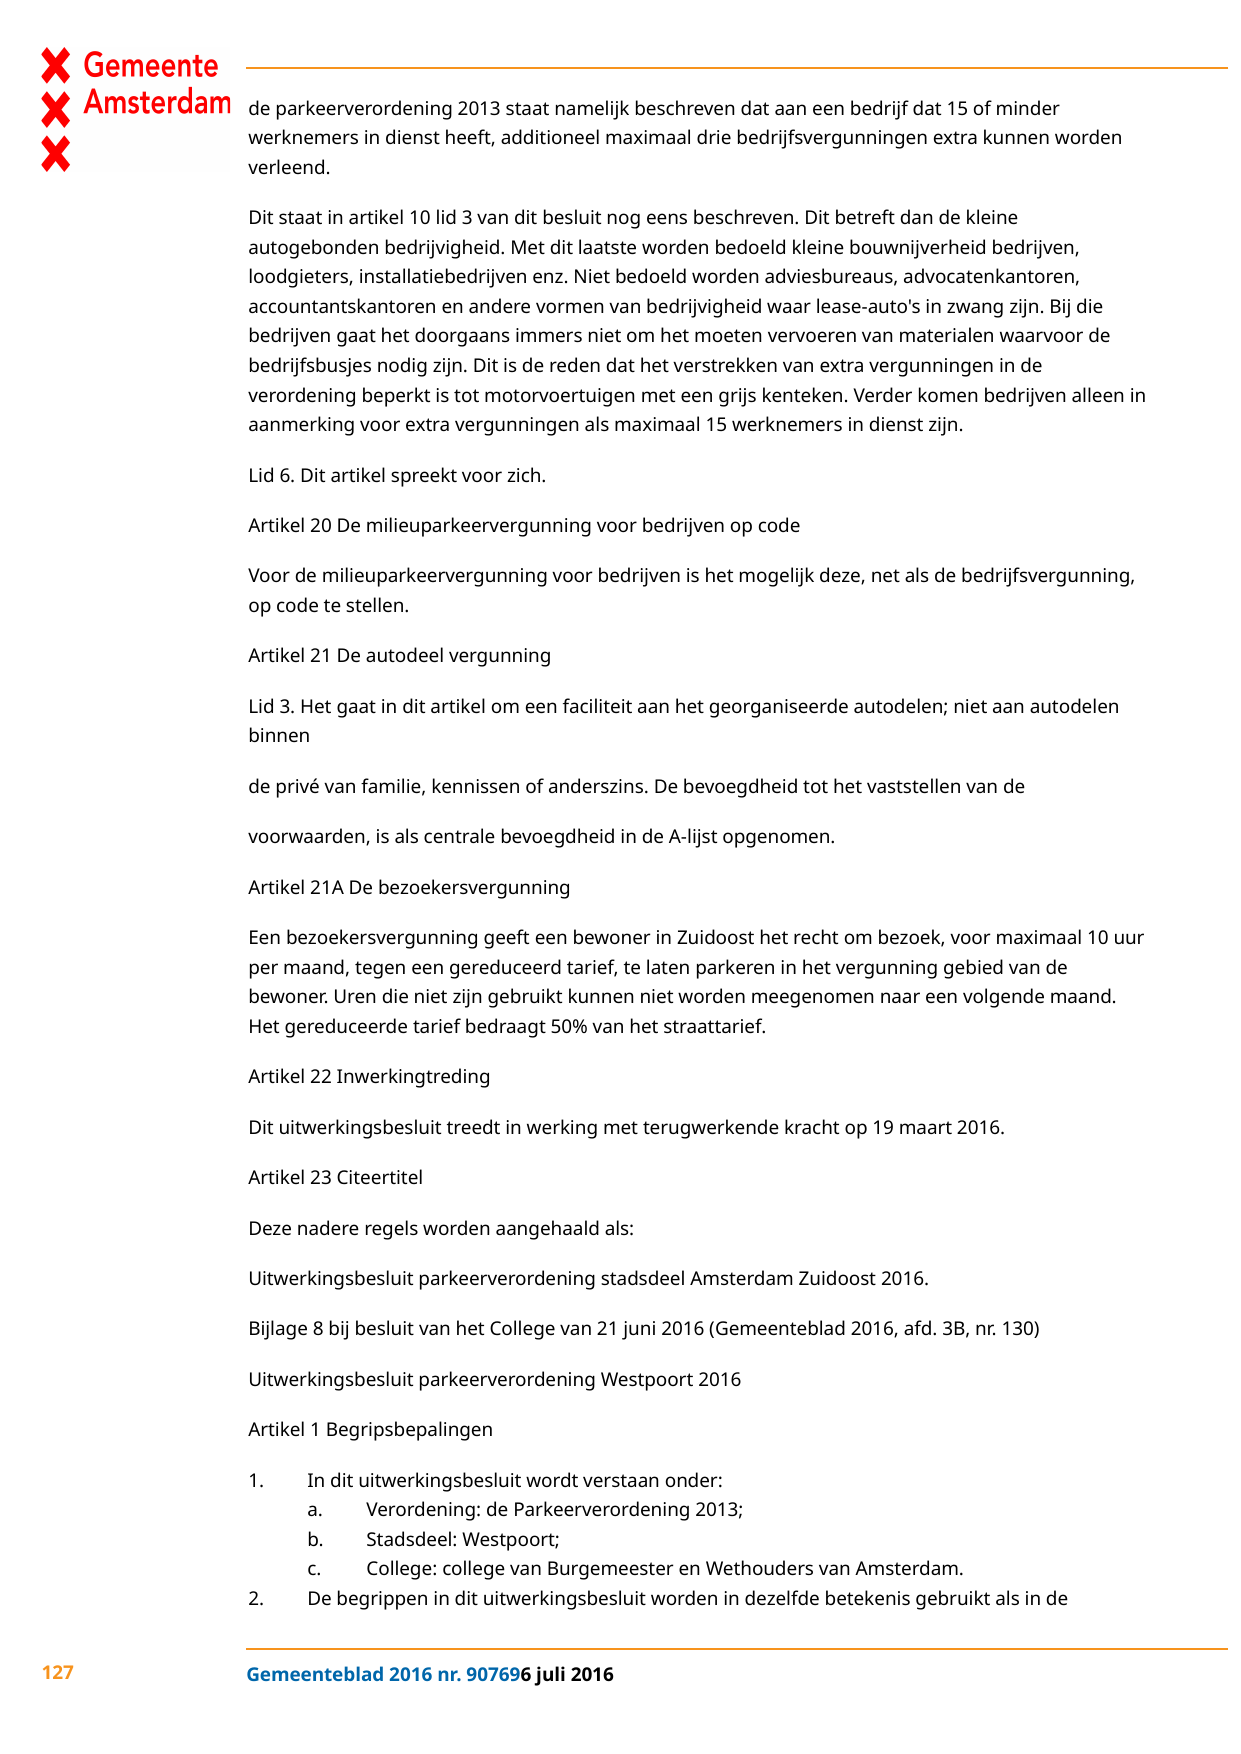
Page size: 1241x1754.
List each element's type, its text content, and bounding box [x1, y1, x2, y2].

list Stadsdeel: Westpoort; [307, 1526, 1152, 1552]
text Artikel 23 Citeertitel [248, 1164, 1152, 1190]
list De begrippen in dit uitwerkingsbesluit worden in dezelfde betekenis gebruikt als in de [248, 1585, 1152, 1611]
text de parkeerverordening 2013 staat namelijk beschreven dat aan een bedrijf dat 15 of minder werknemers in dienst heeft, additioneel maximaal drie bedrijfsvergunningen extra kunnen worden verleend. [248, 95, 1152, 180]
text Artikel 1 Begripsbepalingen [248, 1416, 1152, 1442]
list College: college van Burgemeester en Wethouders van Amsterdam. [307, 1556, 1152, 1581]
picture [41, 47, 231, 172]
text Bijlage 8 bij besluit van het College van 21 juni 2016 (Gemeenteblad 2016, afd. 3B, nr. 130) [248, 1316, 1152, 1341]
text Uitwerkingsbesluit parkeerverordening stadsdeel Amsterdam Zuidoost 2016. [248, 1265, 1152, 1291]
text Artikel 21 De autodeel vergunning [248, 643, 1152, 668]
text Artikel 21A De bezoekersvergunning [248, 874, 1152, 900]
list Verordening: de Parkeerverordening 2013; [307, 1496, 1152, 1522]
text voorwaarden, is als centrale bevoegdheid in de A-lijst opgenomen. [248, 823, 1152, 849]
text Dit staat in artikel 10 lid 3 van dit besluit nog eens beschreven. Dit betreft dan de kleine autogebonden bedrijvigheid. Met dit laatste worden bedoeld kleine bouwnijverheid bedrijven, loodgieters, installatiebedrijven enz. Niet bedoeld worden adviesbureaus, advocatenkantoren, accountantskantoren en andere vormen van bedrijvigheid waar lease-auto's in zwang zijn. Bij die bedrijven gaat het doorgaans immers niet om het moeten vervoeren van materialen waarvoor de bedrijfsbusjes nodig zijn. Dit is de reden dat het verstrekken van extra vergunningen in de verordening beperkt is tot motorvoertuigen met een grijs kenteken. Verder komen bedrijven alleen in aanmerking voor extra vergunningen als maximaal 15 werknemers in dienst zijn. [248, 204, 1152, 437]
text Uitwerkingsbesluit parkeerverordening Westpoort 2016 [248, 1366, 1152, 1392]
text Een bezoekersvergunning geeft een bewoner in Zuidoost het recht om bezoek, voor maximaal 10 uur per maand, tegen een gereduceerd tarief, te laten parkeren in het vergunning gebied van de bewoner. Uren die niet zijn gebruikt kunnen niet worden meegenomen naar een volgende maand. Het gereduceerde tarief bedraagt 50% van het straattarief. [248, 924, 1152, 1039]
text Lid 6. Dit artikel spreekt voor zich. [248, 462, 1152, 488]
text Voor de milieuparkeervergunning voor bedrijven is het mogelijk deze, net als de bedrijfsvergunning, op code te stellen. [248, 563, 1152, 618]
text Deze nadere regels worden aangehaald als: [248, 1215, 1152, 1241]
text Artikel 22 Inwerkingtreding [248, 1063, 1152, 1089]
text Lid 3. Het gaat in dit artikel om een faciliteit aan het georganiseerde autodelen; niet aan autodelen binnen [248, 693, 1152, 748]
text Artikel 20 De milieuparkeervergunning voor bedrijven op code [248, 512, 1152, 538]
list In dit uitwerkingsbesluit wordt verstaan onder: [248, 1467, 1152, 1493]
text Dit uitwerkingsbesluit treedt in werking met terugwerkende kracht op 19 maart 2016. [248, 1114, 1152, 1140]
text de privé van familie, kennissen of anderszins. De bevoegdheid tot het vaststellen van de [248, 773, 1152, 799]
